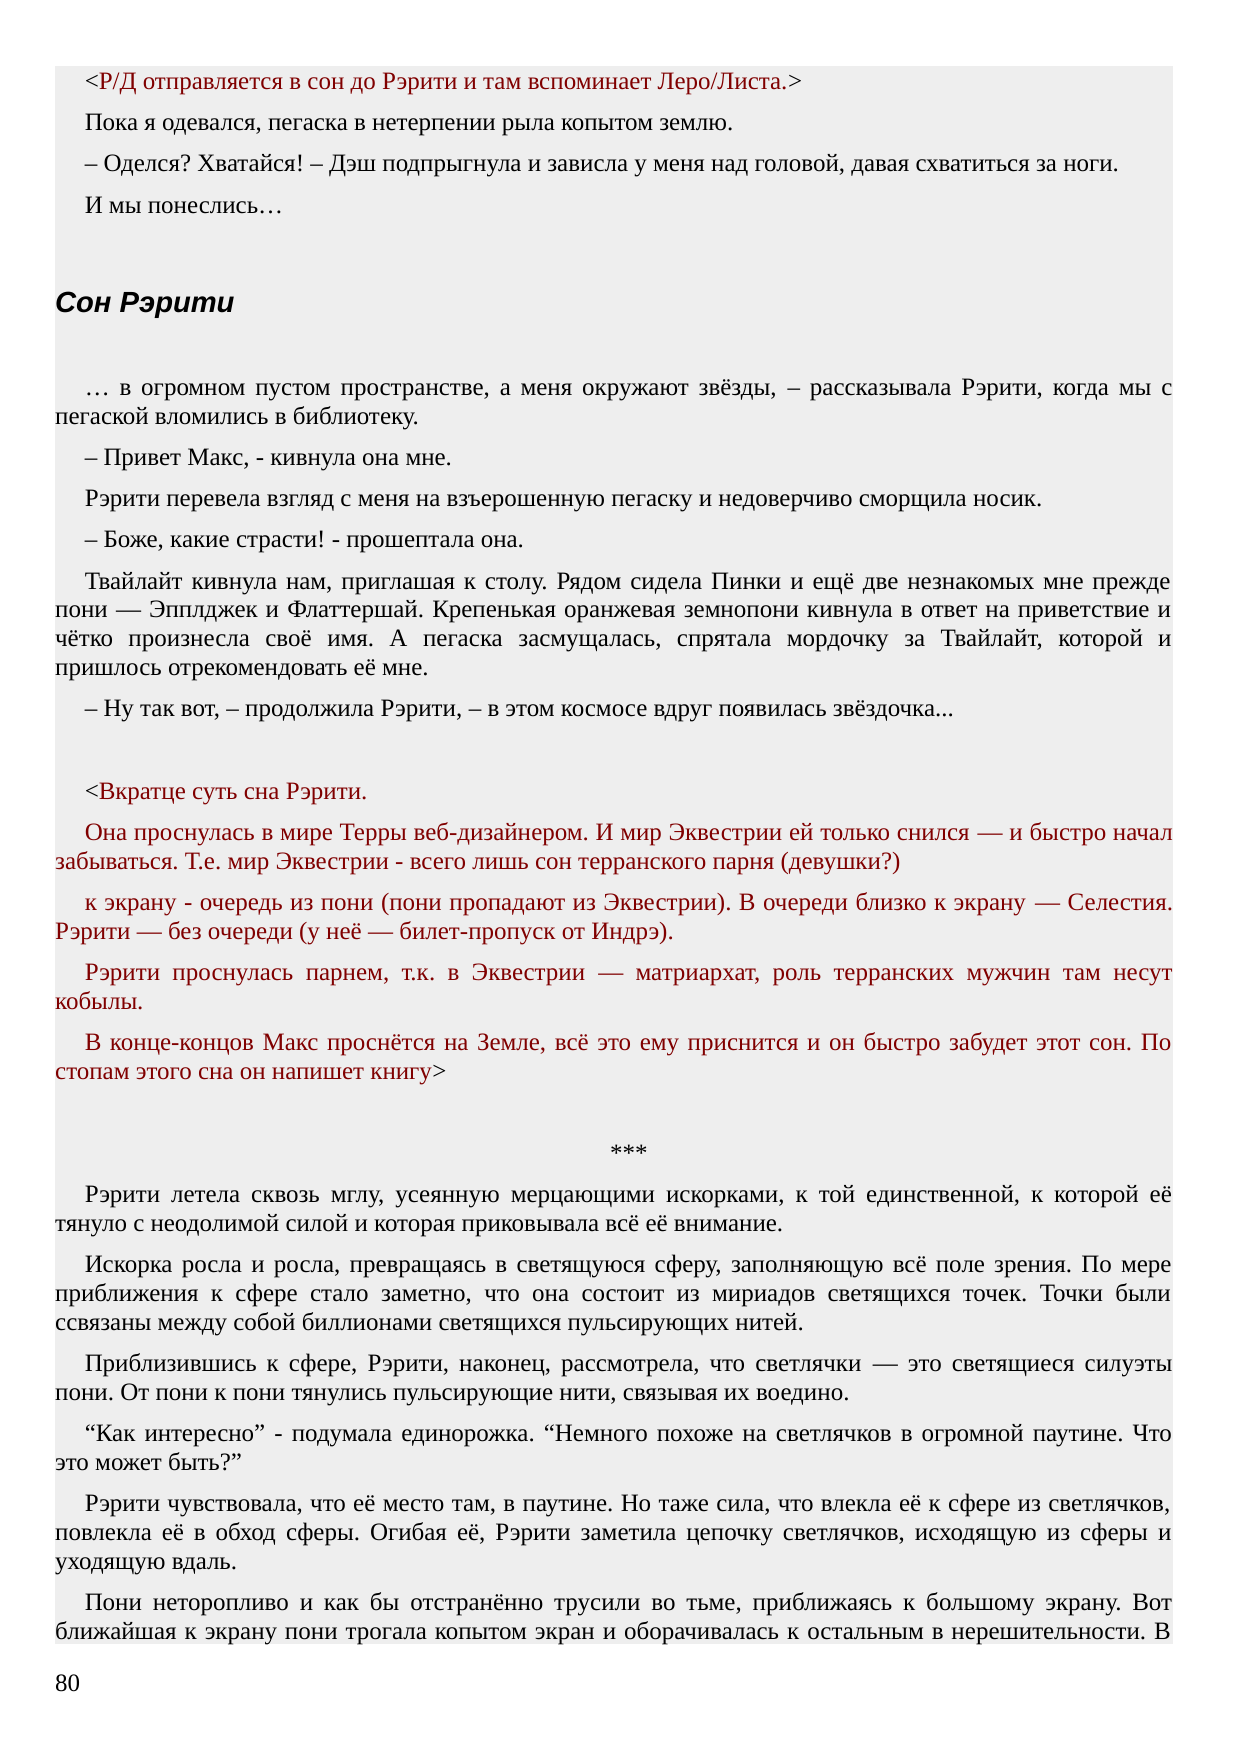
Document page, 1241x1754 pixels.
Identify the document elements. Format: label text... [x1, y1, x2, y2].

text И мы понеслись… [55, 190, 1173, 218]
text “Как интересно” - подумала единорожка. “Немного похоже на светлячков в огромной паутине. Что это может быть?” [55, 1418, 1173, 1476]
text – Ну так вот, – продолжила Рэрити, – в этом космосе вдруг появилась звёздочка... [55, 693, 1173, 722]
text Пока я одевался, пегаска в нетерпении рыла копытом землю. [55, 107, 1173, 136]
text <Вкратце суть сна Рэрити. [55, 776, 1173, 804]
text … в огромном пустом пространстве, а меня окружают звёзды, – рассказывала Рэрити, когда мы с пегаской вломились в библиотеку. [55, 372, 1173, 429]
text Пони неторопливо и как бы отстранённо трусили во тьме, приближаясь к большому экрану. Вот ближайшая к экрану пони трогала копытом экран и оборачивалась к остальным в нерешительности. В [55, 1587, 1173, 1644]
text Искорка росла и росла, превращаясь в светящуюся сферу, заполняющую всё поле зрения. По мере приближения к сфере стало заметно, что она состоит из мириадов светящихся точек. Точки были ссвязаны между собой биллионами светящихся пульсирующих нитей. [55, 1249, 1173, 1336]
text Рэрити летела сквозь мглу, усеянную мерцающими искорками, к той единственной, к которой её тянуло с неодолимой силой и которая приковывала всё её внимание. [55, 1179, 1173, 1237]
text Рэрити перевела взгляд с меня на взъерошенную пегаску и недоверчиво сморщила носик. [55, 483, 1173, 512]
text Рэрити чувствовала, что её место там, в паутине. Но таже сила, что влекла её к сфере из светлячков, повлекла её в обход сферы. Огибая её, Рэрити заметила цепочку светлячков, исходящую из сферы и уходящую вдаль. [55, 1488, 1173, 1574]
text В конце-концов Макс проснётся на Земле, всё это ему приснится и он быстро забудет этот сон. По стопам этого сна он напишет книгу> [55, 1027, 1173, 1084]
text Твайлайт кивнула нам, приглашая к столу. Рядом сидела Пинки и ещё две незнакомых мне прежде пони — Эпплджек и Флаттершай. Крепенькая оранжевая земнопони кивнула в ответ на приветствие и чётко произнесла своё имя. А пегаска засмущалась, спрятала мордочку за Твайлайт, которой и пришлось отрекомендовать её мне. [55, 566, 1173, 681]
text Она проснулась в мире Терры веб-дизайнером. И мир Эквестрии ей только снился — и быстро начал забываться. Т.е. мир Эквестрии - всего лишь сон терранского парня (девушки?) [55, 817, 1173, 874]
text – Привет Макс, - кивнула она мне. [55, 442, 1173, 471]
subtitle Сон Рэрити [55, 285, 1173, 318]
text Приблизившись к сфере, Рэрити, наконец, рассмотрела, что светлячки — это светящиеся силуэты пони. От пони к пони тянулись пульсирующие нити, связывая их воедино. [55, 1348, 1173, 1406]
text *** [55, 1138, 1173, 1167]
text <Р/Д отправляется в сон до Рэрити и там вспоминает Леро/Листа.> [55, 66, 1173, 95]
text – Боже, какие страсти! - прошептала она. [55, 524, 1173, 553]
text к экрану - очередь из пони (пони пропадают из Эквестрии). В очереди близко к экрану — Селестия. Рэрити — без очереди (у неё — билет-пропуск от Индрэ). [55, 887, 1173, 944]
text – Оделся? Хватайся! – Дэш подпрыгнула и зависла у меня над головой, давая схватиться за ноги. [55, 148, 1173, 177]
text Рэрити проснулась парнем, т.к. в Эквестрии — матриархат, роль терранских мужчин там несут кобылы. [55, 957, 1173, 1014]
